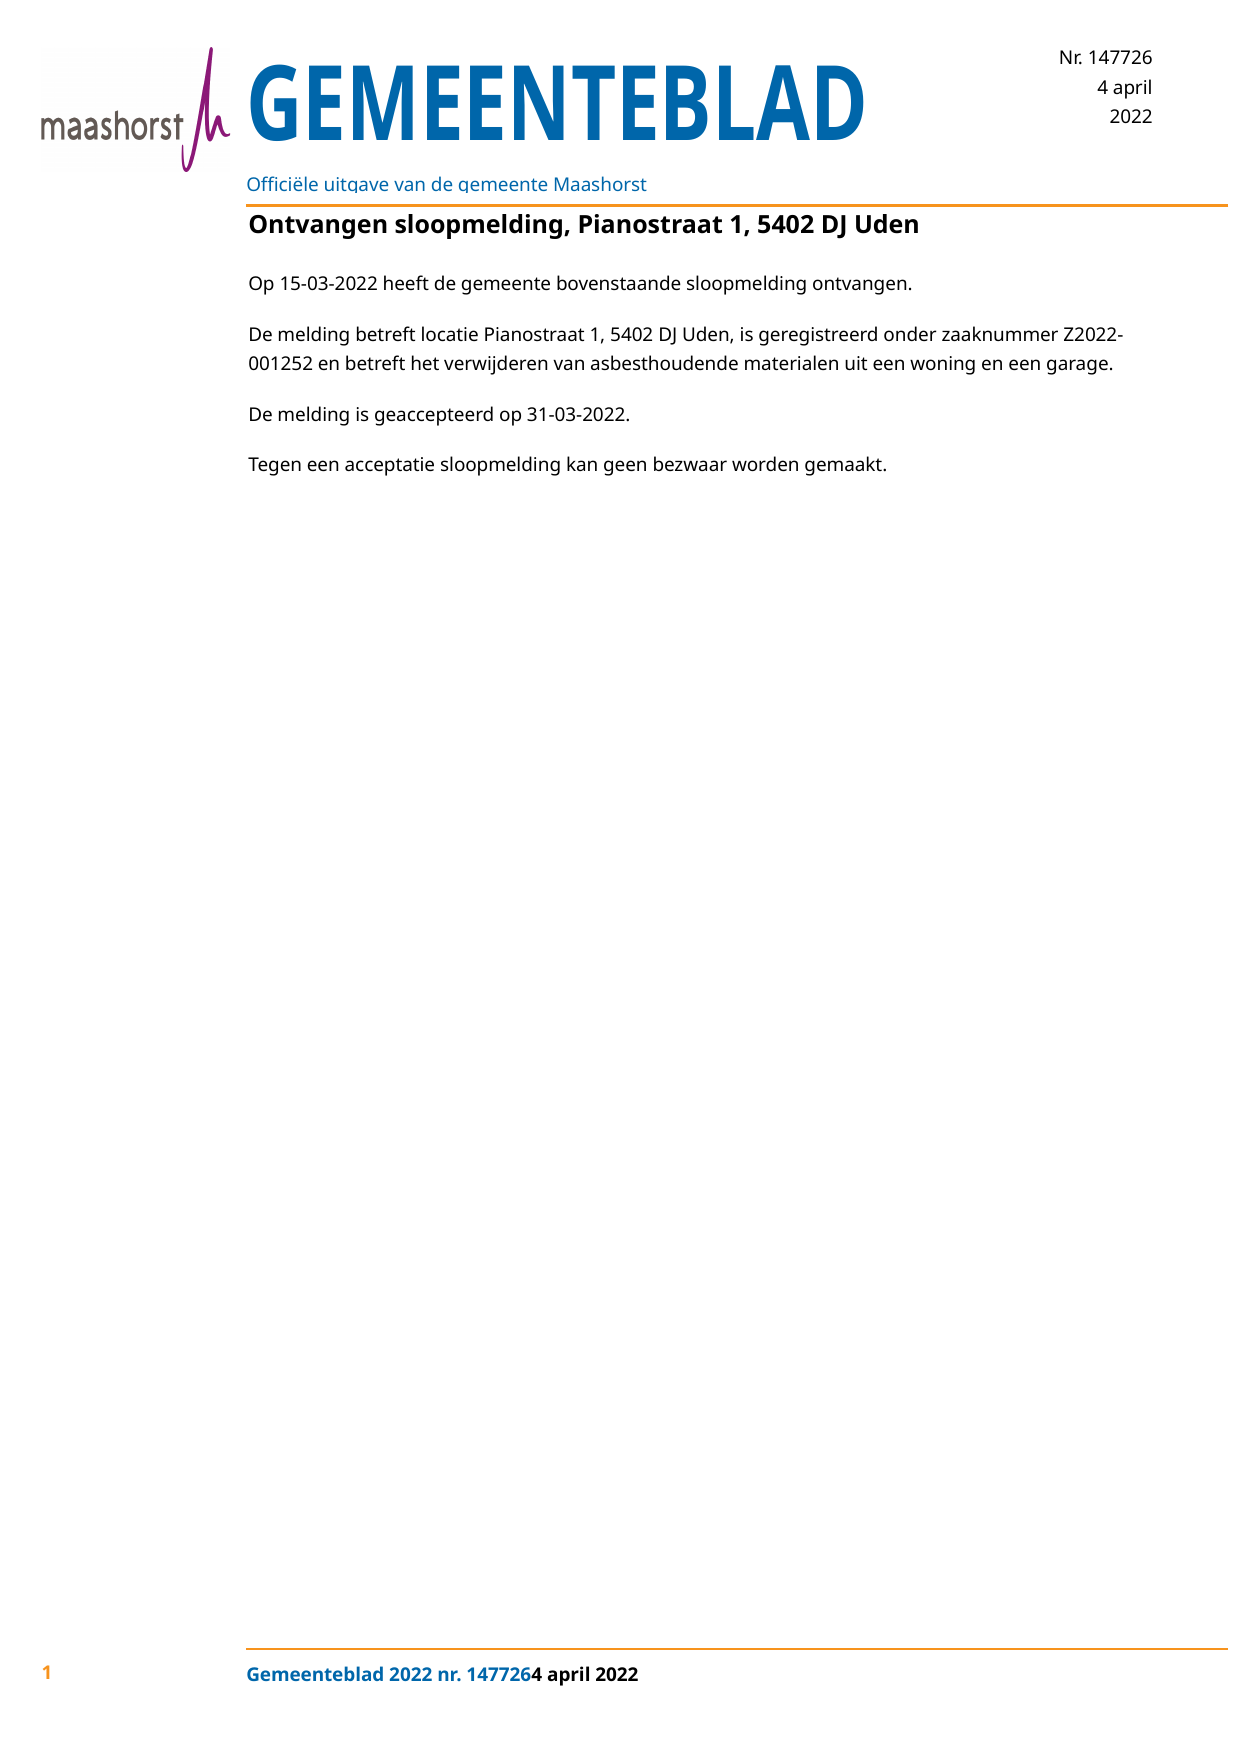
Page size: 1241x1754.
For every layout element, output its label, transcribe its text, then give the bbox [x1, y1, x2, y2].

text De melding is geaccepteerd op 31-03-2022. [248, 401, 1152, 426]
picture [41, 47, 231, 172]
text Tegen een acceptatie sloopmelding kan geen bezwaar worden gemaakt. [248, 451, 1152, 477]
text De melding betreft locatie Pianostraat 1, 5402 DJ Uden, is geregistreerd onder zaaknummer Z2022-001252 en betreft het verwijderen van asbesthoudende materialen uit een woning en een garage. [248, 321, 1152, 376]
text Op 15-03-2022 heeft de gemeente bovenstaande sloopmelding ontvangen. [248, 270, 1152, 296]
text Ontvangen sloopmelding, Pianostraat 1, 5402 DJ Uden [248, 207, 1152, 241]
